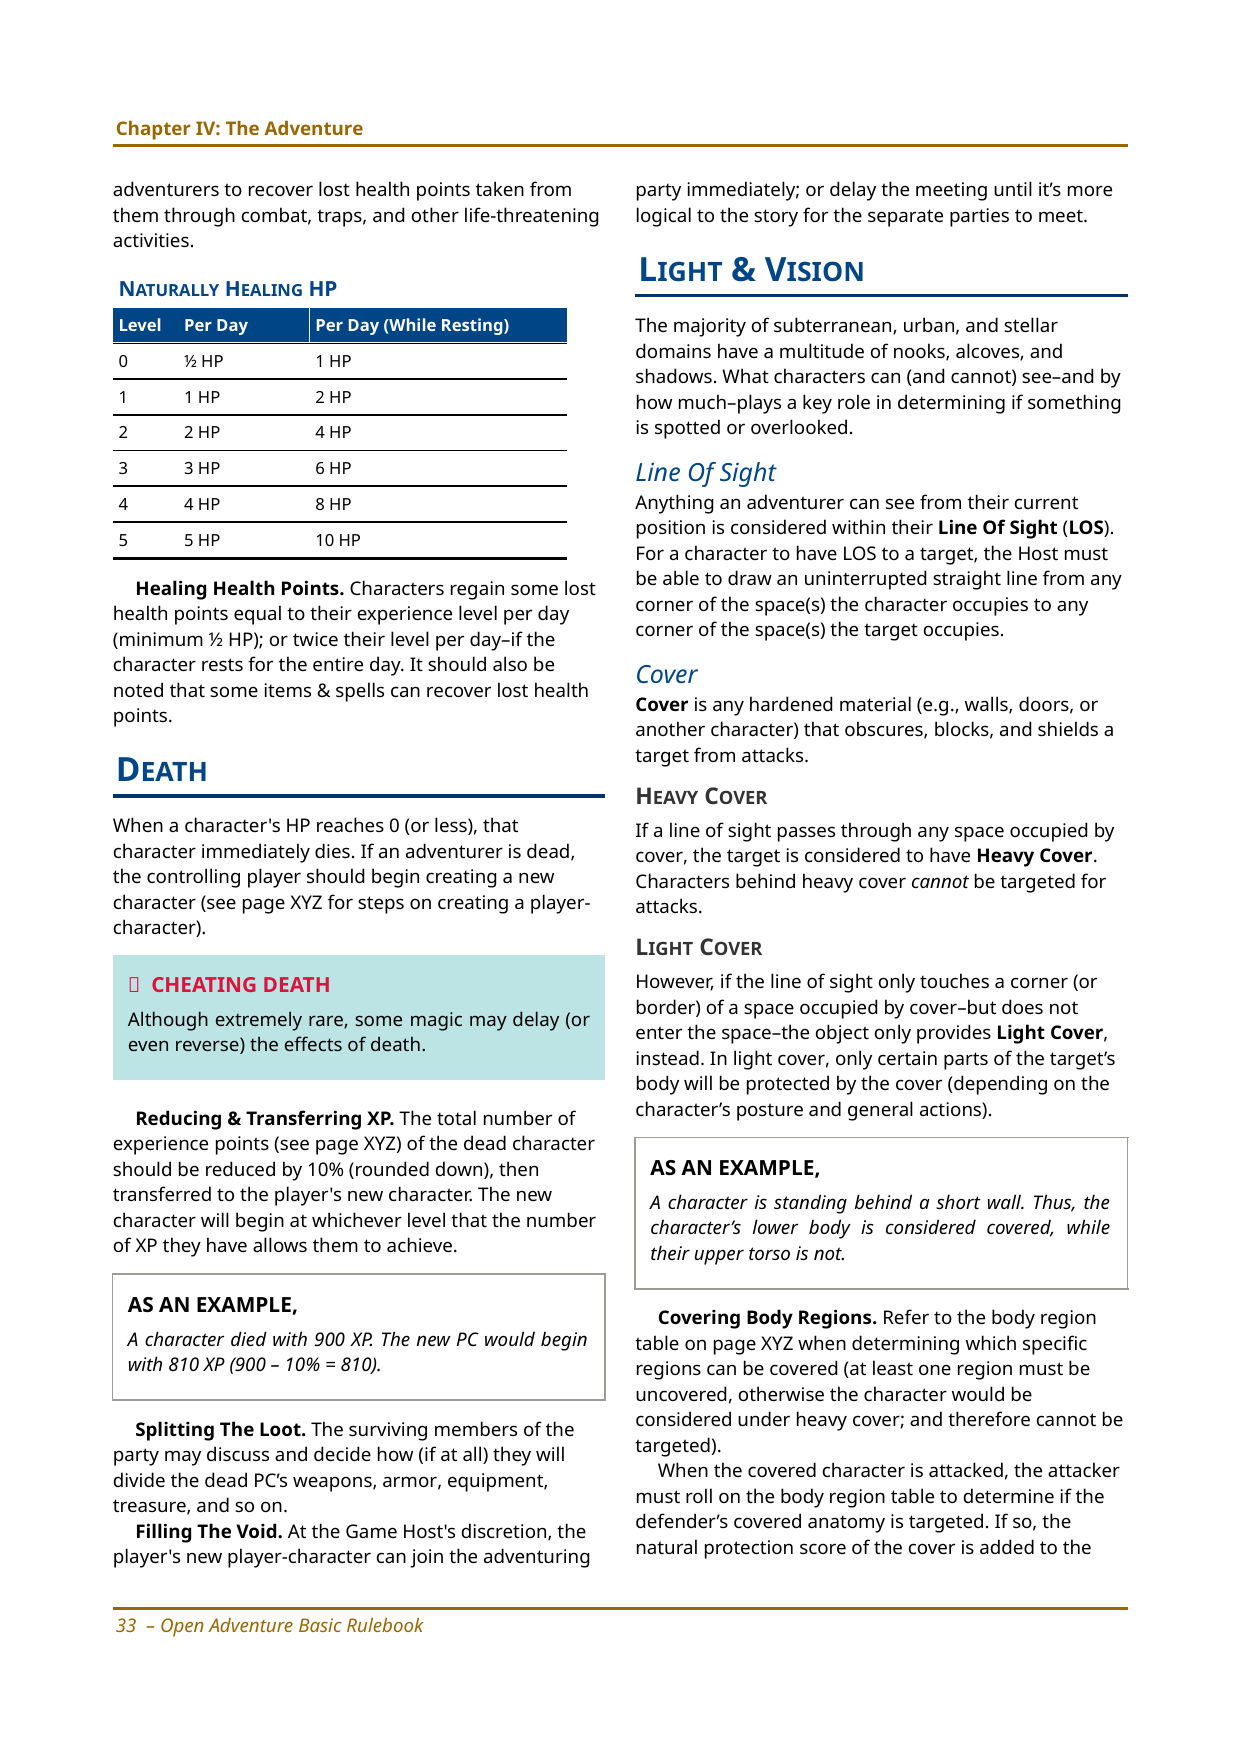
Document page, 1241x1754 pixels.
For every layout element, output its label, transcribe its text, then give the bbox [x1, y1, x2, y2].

text If a line of sight passes through any space occupied by cover, the target is considered to have Heavy Cover. Characters behind heavy cover cannot be targeted for attacks. [635, 817, 1128, 919]
text Covering Body Regions. Refer to the body region table on page XYZ when determining which specific regions can be covered (at least one region must be uncovered, otherwise the character would be considered under heavy cover; and therefore cannot be targeted). [635, 1305, 1128, 1458]
text However, if the line of sight only touches a corner (or border) of a space occupied by cover–but does not enter the space–the object only provides Light Cover, instead. In light cover, only certain parts of the target’s body will be protected by the cover (depending on the character’s posture and general actions). [635, 968, 1128, 1122]
table_cell 4 HP [178, 487, 309, 521]
text Splitting the Loot. The surviving members of the party may discuss and decide how (if at all) they will divide the dead PC’s weapons, armor, equipment, treasure, and so on. [113, 1416, 605, 1518]
text party immediately; or delay the meeting until it’s more logical to the story for the separate parties to meet. [635, 177, 1128, 228]
table_cell 0 [113, 344, 178, 378]
table_cell 1 HP [310, 344, 567, 378]
table_cell 1 HP [178, 380, 309, 414]
table_cell 10 HP [310, 523, 567, 557]
table_header Naturally Healing HP [113, 268, 567, 308]
table_cell 3 HP [178, 451, 309, 485]
text The majority of subterranean, urban, and stellar domains have a multitude of nooks, alcoves, and shadows. What characters can (and cannot) see–and by how much–plays a key role in determining if something is spotted or overlooked. [635, 312, 1128, 440]
table_cell 1 [113, 380, 178, 414]
table_cell 4 HP [310, 416, 567, 449]
text Cover is any hardened material (e.g., walls, doors, or another character) that obscures, blocks, and shields a target from attacks. [635, 691, 1128, 768]
text Reducing & Transferring XP. The total number of experience points (see page XYZ) of the dead character should be reduced by 10% (rounded down), then transferred to the player's new character. The new character will begin at whichever level that the number of XP they have allows them to achieve. [113, 1105, 605, 1258]
text Filling the Void. At the game host's discretion, the player's new player-character can join the adventuring [113, 1518, 605, 1569]
table_cell 2 HP [310, 380, 567, 414]
table_cell ½ HP [178, 344, 309, 378]
subtitle Cover [635, 657, 1128, 691]
subtitle Light Cover [635, 931, 1128, 962]
table_cell 4 [113, 487, 178, 521]
text When a character's HP reaches 0 (or less), that character immediately dies. If an adventurer is dead, the controlling player should begin creating a new character (see page XYZ for steps on creating a player-character). [113, 813, 605, 940]
text Anything an adventurer can see from their current position is considered within their Line of Sight (LOS). For a character to have LOS to a target, the Host must be able to draw an uninterrupted straight line from any corner of the space(s) the character occupies to any corner of the space(s) the target occupies. [635, 489, 1128, 642]
table_cell Per Day [178, 308, 309, 342]
table_cell Level [113, 308, 178, 342]
table_header As An Example, A character is standing behind a short wall. Thus, the character’s lower body is considered covered, while their upper torso is not. [636, 1138, 1127, 1288]
text When the covered character is attacked, the attacker must roll on the body region table to determine if the defender’s covered anatomy is targeted. If so, the natural protection score of the cover is added to the [635, 1458, 1128, 1560]
table_header As An Example, A character died with 900 XP. The new PC would begin with 810 XP (900 – 10% = 810). [113, 1275, 604, 1399]
table_cell 5 [113, 523, 178, 557]
table_header  Cheating Death Although extremely rare, some magic may delay (or even reverse) the effects of death. [113, 955, 605, 1080]
subtitle Line of Sight [635, 455, 1128, 489]
table_cell 6 HP [310, 451, 567, 485]
subtitle Heavy Cover [635, 780, 1128, 811]
table_cell 5 HP [178, 523, 309, 557]
table_cell 8 HP [310, 487, 567, 521]
table_cell Per Day (While Resting) [310, 308, 567, 342]
table_cell 2 [113, 416, 178, 449]
text adventurers to recover lost health points taken from them through combat, traps, and other life-threatening activities. [113, 177, 605, 253]
text Healing Health Points. Characters regain some lost health points equal to their experience level per day (minimum ½ HP); or twice their level per day–if the character rests for the entire day. It should also be noted that some items & spells can recover lost health points. [113, 575, 605, 728]
table_cell 3 [113, 451, 178, 485]
table_cell 2 HP [178, 416, 309, 449]
